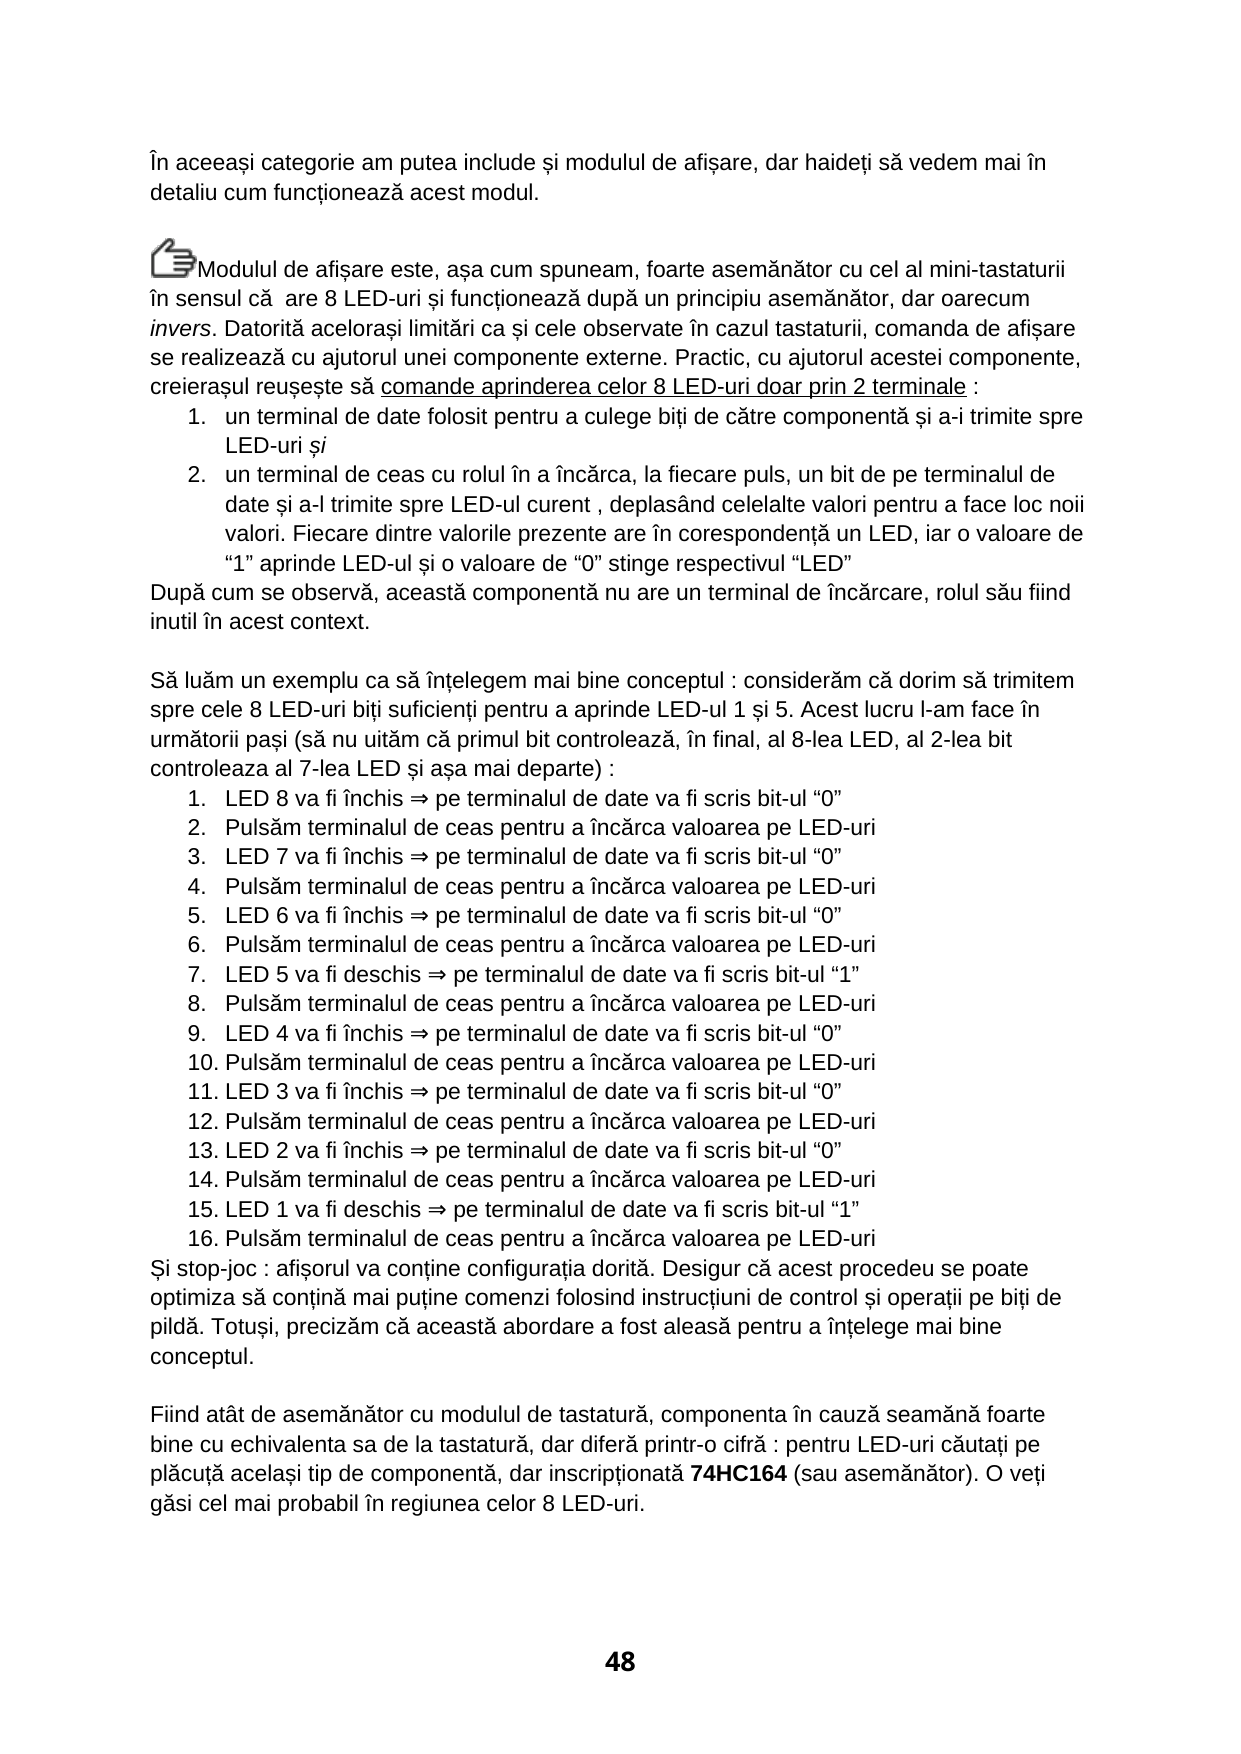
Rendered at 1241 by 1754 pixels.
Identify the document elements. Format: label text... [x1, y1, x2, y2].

list LED 3 va fi închis ⇒ pe terminalul de date va fi scris bit-ul “0” [187, 1079, 1091, 1104]
list LED 4 va fi închis ⇒ pe terminalul de date va fi scris bit-ul “0” [187, 1020, 1091, 1046]
list Pulsăm terminalul de ceas pentru a încărca valoarea pe LED-uri [187, 991, 1091, 1016]
list Pulsăm terminalul de ceas pentru a încărca valoarea pe LED-uri [187, 1167, 1091, 1193]
text Să luăm un exemplu ca să înțelegem mai bine conceptul : considerăm că dorim să trimitem spre cele 8 LED-uri biți suficienți pentru a aprinde LED-ul 1 și 5. Acest lucru l-am face în următorii pași (să nu uităm că primul bit controlează, în final, al 8-lea LED, al 2-lea bit controleaza al 7-lea LED și așa mai departe) : [150, 668, 1091, 781]
list Pulsăm terminalul de ceas pentru a încărca valoarea pe LED-uri [187, 932, 1091, 958]
list Pulsăm terminalul de ceas pentru a încărca valoarea pe LED-uri [187, 1108, 1091, 1134]
text Modulul de afișare este, așa cum spuneam, foarte asemănător cu cel al mini-tastaturii în sensul că are 8 LED-uri și funcționează după un principiu asemănător, dar oarecum invers. Datorită acelorași limitări ca și cele observate în cazul tastaturii, comanda de afișare se realizează cu ajutorul unei componente externe. Practic, cu ajutorul acestei componente, creierașul reușește să comande aprinderea celor 8 LED-uri doar prin 2 terminale : [150, 238, 1091, 399]
list LED 1 va fi deschis ⇒ pe terminalul de date va fi scris bit-ul “1” [187, 1196, 1091, 1222]
list Pulsăm terminalul de ceas pentru a încărca valoarea pe LED-uri [187, 1049, 1091, 1075]
list Pulsăm terminalul de ceas pentru a încărca valoarea pe LED-uri [187, 1226, 1091, 1251]
text În aceeași categorie am putea include și modulul de afișare, dar haideți să vedem mai în detaliu cum funcționează acest modul. [150, 150, 1091, 205]
list Pulsăm terminalul de ceas pentru a încărca valoarea pe LED-uri [187, 814, 1091, 840]
list LED 6 va fi închis ⇒ pe terminalul de date va fi scris bit-ul “0” [187, 903, 1091, 928]
list un terminal de ceas cu rolul în a încărca, la fiecare puls, un bit de pe terminalul de date și a-l trimite spre LED-ul curent , deplasând celelalte valori pentru a face loc noii valori. Fiecare dintre valorile prezente are în corespondență un LED, iar o valoare de “1” aprinde LED-ul și o valoare de “0” stinge respectivul “LED” [187, 462, 1091, 576]
list LED 8 va fi închis ⇒ pe terminalul de date va fi scris bit-ul “0” [187, 785, 1091, 811]
list LED 5 va fi deschis ⇒ pe terminalul de date va fi scris bit-ul “1” [187, 961, 1091, 987]
list LED 7 va fi închis ⇒ pe terminalul de date va fi scris bit-ul “0” [187, 844, 1091, 869]
list LED 2 va fi închis ⇒ pe terminalul de date va fi scris bit-ul “0” [187, 1138, 1091, 1163]
list Pulsăm terminalul de ceas pentru a încărca valoarea pe LED-uri [187, 873, 1091, 899]
picture [150, 238, 197, 278]
text Și stop-joc : afișorul va conține configurația dorită. Desigur că acest procedeu se poate optimiza să conțină mai puține comenzi folosind instrucțiuni de control și operații pe biți de pildă. Totuși, precizăm că această abordare a fost aleasă pentru a înțelege mai bine conceptul. [150, 1255, 1091, 1369]
list un terminal de date folosit pentru a culege biți de către componentă și a-i trimite spre LED-uri și [187, 403, 1091, 458]
text Fiind atât de asemănător cu modulul de tastatură, componenta în cauză seamănă foarte bine cu echivalenta sa de la tastatură, dar diferă printr-o cifră : pentru LED-uri căutați pe plăcuță același tip de componentă, dar inscripționată 74HC164 (sau asemănător). O veți găsi cel mai probabil în regiunea celor 8 LED-uri. [150, 1402, 1091, 1516]
text După cum se observă, această componentă nu are un terminal de încărcare, rolul său fiind inutil în acest context. [150, 579, 1091, 634]
